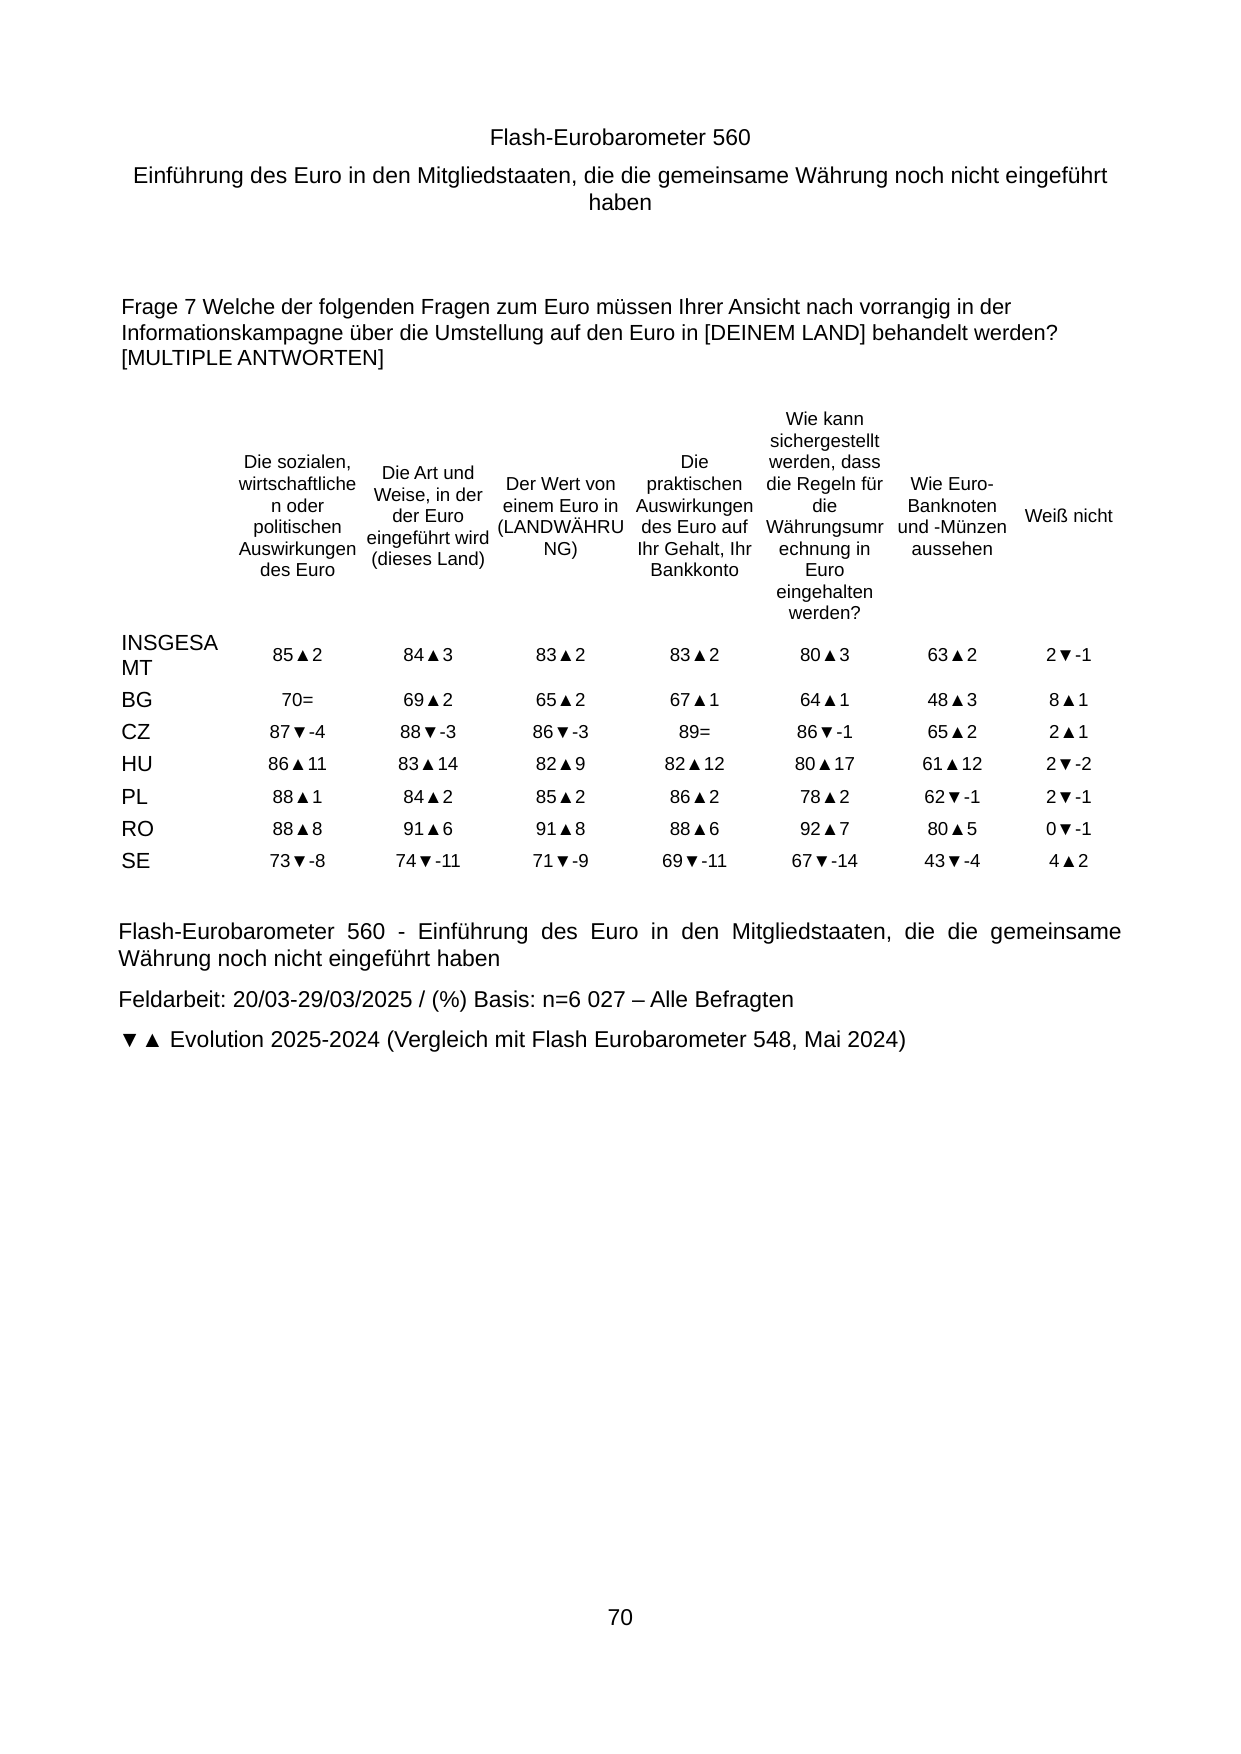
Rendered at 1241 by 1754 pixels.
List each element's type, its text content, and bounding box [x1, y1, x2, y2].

table_cell [118, 405, 231, 627]
table_cell 65▲2 [493, 683, 628, 715]
table_cell BG [118, 683, 231, 715]
table_cell 69▼-11 [629, 845, 760, 877]
table_cell Die sozialen, wirtschaftlichen oder politischen Auswirkungen des Euro [231, 405, 363, 627]
table_cell 91▲8 [493, 813, 628, 845]
table_cell 84▲2 [363, 780, 493, 812]
table_cell RO [118, 813, 231, 845]
table_cell 67▼-14 [760, 845, 889, 877]
table_cell 61▲12 [889, 748, 1015, 780]
table_cell 8▲1 [1015, 683, 1122, 715]
table_cell 2▼-1 [1015, 780, 1122, 812]
table_cell 2▼-2 [1015, 748, 1122, 780]
table_cell 83▲14 [363, 748, 493, 780]
table_cell 82▲12 [629, 748, 760, 780]
table_cell PL [118, 780, 231, 812]
table_cell 70= [231, 683, 363, 715]
table_cell 82▲9 [493, 748, 628, 780]
table_cell 88▲8 [231, 813, 363, 845]
table_cell Der Wert von einem Euro in (LANDWÄHRUNG) [493, 405, 628, 627]
table_cell [760, 373, 889, 405]
table_cell [363, 373, 493, 405]
table_cell Wie Euro-Banknoten und -Münzen aussehen [889, 405, 1015, 627]
table_cell 88▼-3 [363, 715, 493, 748]
table_cell 43▼-4 [889, 845, 1015, 877]
table_cell 64▲1 [760, 683, 889, 715]
table_cell 74▼-11 [363, 845, 493, 877]
table_cell 4▲2 [1015, 845, 1122, 877]
table_cell 89= [629, 715, 760, 748]
table_cell 88▲6 [629, 813, 760, 845]
table_cell 2▼-1 [1015, 627, 1122, 683]
table_cell 80▲3 [760, 627, 889, 683]
table_cell [1015, 373, 1122, 405]
table_cell 92▲7 [760, 813, 889, 845]
table_cell 62▼-1 [889, 780, 1015, 812]
table_cell 78▲2 [760, 780, 889, 812]
table_cell INSGESAMT [118, 627, 231, 683]
table_cell CZ [118, 715, 231, 748]
table_cell 63▲2 [889, 627, 1015, 683]
table_cell 83▲2 [493, 627, 628, 683]
text Flash-Eurobarometer 560 - Einführung des Euro in den Mitgliedstaaten, die die gemeinsame Währung noch nicht eingeführt haben [118, 918, 1122, 971]
table_cell 87▼-4 [231, 715, 363, 748]
table_cell HU [118, 748, 231, 780]
table_cell [118, 373, 231, 405]
table_cell 2▲1 [1015, 715, 1122, 748]
table_cell 86▲2 [629, 780, 760, 812]
table_cell 83▲2 [629, 627, 760, 683]
table_cell 67▲1 [629, 683, 760, 715]
table_cell 91▲6 [363, 813, 493, 845]
table_cell 88▲1 [231, 780, 363, 812]
table_cell 86▲11 [231, 748, 363, 780]
table_cell 86▼-1 [760, 715, 889, 748]
table_cell 84▲3 [363, 627, 493, 683]
table_cell 69▲2 [363, 683, 493, 715]
table_cell 71▼-9 [493, 845, 628, 877]
table_cell Wie kann sichergestellt werden, dass die Regeln für die Währungsumrechnung in Euro eingehalten werden? [760, 405, 889, 627]
table_cell [629, 373, 760, 405]
table_cell 80▲5 [889, 813, 1015, 845]
table_cell [231, 373, 363, 405]
table_cell 0▼-1 [1015, 813, 1122, 845]
table_cell 85▲2 [231, 627, 363, 683]
table_header Frage 7 Welche der folgenden Fragen zum Euro müssen Ihrer Ansicht nach vorrangig in der Informationskampagne über die Umstellung auf den Euro in [DEINEM LAND] behandelt werden? [MULTIPLE ANTWORTEN] [118, 291, 1122, 373]
table_cell [889, 373, 1015, 405]
table_cell Weiß nicht [1015, 405, 1122, 627]
text Feldarbeit: 20/03-29/03/2025 / (%) Basis: n=6 027 – Alle Befragten [118, 986, 1122, 1012]
table_cell Die praktischen Auswirkungen des Euro auf Ihr Gehalt, Ihr Bankkonto [629, 405, 760, 627]
table_cell 48▲3 [889, 683, 1015, 715]
table_cell 80▲17 [760, 748, 889, 780]
table_cell 86▼-3 [493, 715, 628, 748]
table_cell 85▲2 [493, 780, 628, 812]
table_cell 65▲2 [889, 715, 1015, 748]
table_cell [493, 373, 628, 405]
text ▼▲ Evolution 2025-2024 (Vergleich mit Flash Eurobarometer 548, Mai 2024) [118, 1026, 1122, 1053]
table_cell SE [118, 845, 231, 877]
table_cell Die Art und Weise, in der der Euro eingeführt wird (dieses Land) [363, 405, 493, 627]
table_cell 73▼-8 [231, 845, 363, 877]
